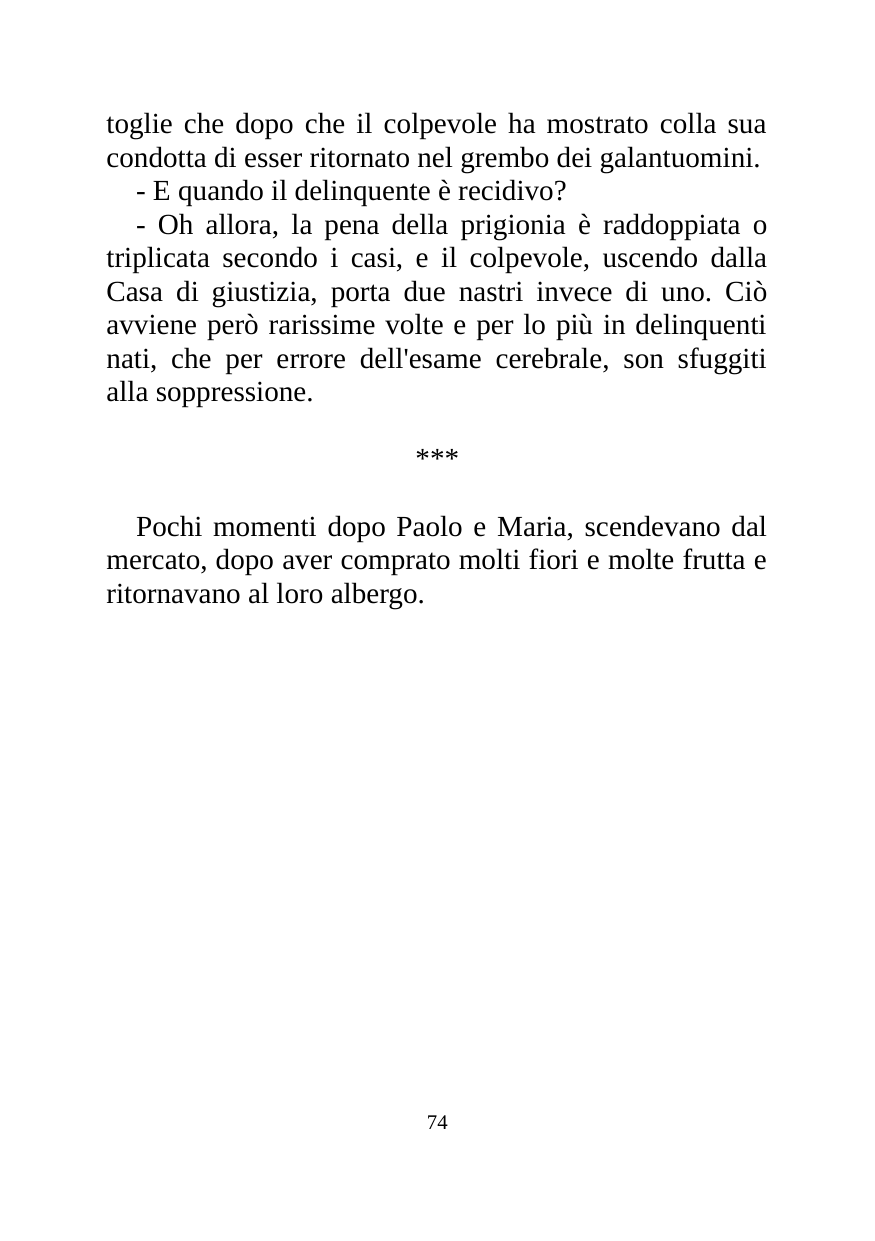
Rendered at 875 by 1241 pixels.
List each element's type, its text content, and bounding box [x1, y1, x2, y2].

text - E quando il delinquente è recidivo? [106, 173, 768, 207]
text toglie che dopo che il colpevole ha mostrato colla sua condotta di esser ritornato nel grembo dei galantuomini. [106, 106, 768, 173]
text Pochi momenti dopo Paolo e Maria, scendevano dal mercato, dopo aver comprato molti fiori e molte frutta e ritornavano al loro albergo. [106, 509, 768, 609]
text - Oh allora, la pena della prigionia è raddoppiata o triplicata secondo i casi, e il colpevole, uscendo dalla Casa di giustizia, porta due nastri invece di uno. Ciò avviene però rarissime volte e per lo più in delinquenti nati, che per errore dell'esame cerebrale, son sfuggiti alla soppressione. [106, 207, 768, 408]
text *** [106, 442, 768, 475]
